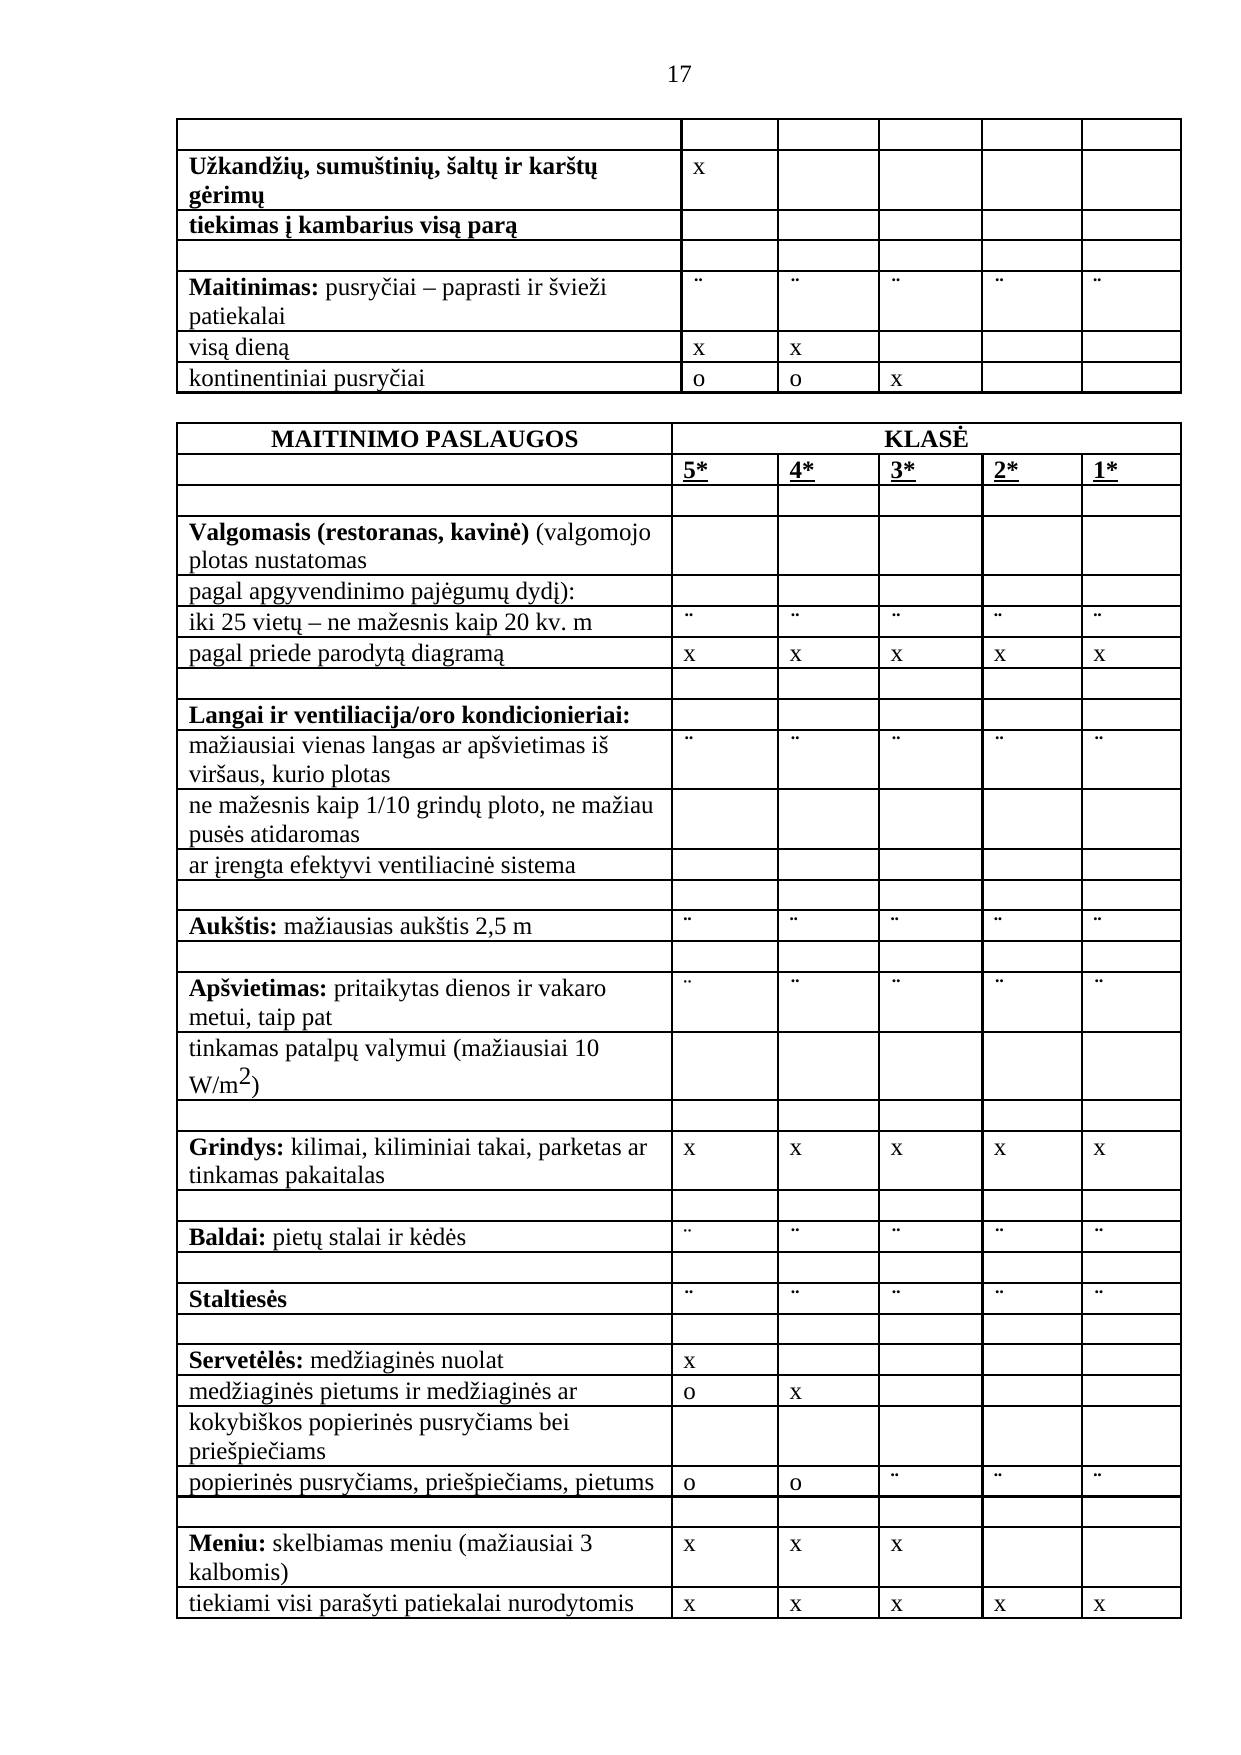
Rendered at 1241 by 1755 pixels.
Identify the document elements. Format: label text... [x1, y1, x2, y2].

table_cell x [880, 638, 981, 667]
table_cell [1083, 1376, 1180, 1405]
table_cell ¨ [984, 1467, 1081, 1495]
table_cell Valgomasis (restoranas, kavinė) (valgomojo plotas nustatomas [178, 517, 671, 574]
table_cell [1083, 332, 1180, 361]
table_cell Aukštis: mažiausias aukštis 2,5 m [178, 911, 671, 940]
table_cell [779, 1498, 878, 1526]
table_cell [880, 1345, 981, 1374]
table_cell o [779, 1467, 878, 1495]
table_cell [673, 790, 777, 848]
table_cell 1* [1083, 455, 1180, 484]
table_cell [178, 1101, 671, 1129]
table_header KLASĖ [673, 424, 1180, 453]
table_cell ¨ [984, 1284, 1081, 1312]
table_cell [984, 1101, 1081, 1129]
table_cell [178, 669, 671, 698]
table_cell [880, 790, 981, 848]
table_cell medžiaginės pietums ir medžiaginės ar [178, 1376, 671, 1405]
table_cell [673, 1407, 777, 1464]
table_cell [779, 669, 878, 698]
table_cell [683, 241, 777, 270]
table_cell [984, 850, 1081, 878]
table_cell [984, 1498, 1081, 1526]
table_cell [779, 1101, 878, 1129]
table_cell [683, 211, 777, 239]
table_cell [984, 1253, 1081, 1282]
table_cell [673, 1315, 777, 1343]
table_cell [1083, 790, 1180, 848]
table_cell Servetėlės: medžiaginės nuolat [178, 1345, 671, 1374]
table_cell [984, 669, 1081, 698]
table_cell ¨ [673, 1222, 777, 1251]
table_cell ¨ [1083, 911, 1180, 940]
table_cell ¨ [779, 1284, 878, 1312]
table_cell ¨ [779, 1222, 878, 1251]
table_cell [178, 120, 680, 149]
table_cell x [779, 1528, 878, 1586]
table_cell ¨ [983, 272, 1081, 330]
table_cell Langai ir ventiliacija/oro kondicionieriai: [178, 700, 671, 728]
table_cell [673, 669, 777, 698]
table_cell ¨ [880, 1222, 981, 1251]
table_cell [178, 1191, 671, 1220]
table_cell ¨ [1083, 607, 1180, 636]
table_cell [1083, 363, 1180, 391]
table_cell x [779, 638, 878, 667]
table_cell [984, 1376, 1081, 1405]
table_cell [178, 486, 671, 515]
table_cell ¨ [673, 911, 777, 940]
table_cell Maitinimas: pusryčiai – paprasti ir švieži patiekalai [178, 272, 680, 330]
table_cell x [880, 363, 981, 391]
table_cell pagal priede parodytą diagramą [178, 638, 671, 667]
table_cell x [1083, 638, 1180, 667]
table_cell [779, 1253, 878, 1282]
table_cell [983, 211, 1081, 239]
table_cell [673, 1498, 777, 1526]
table_cell ar įrengta efektyvi ventiliacinė sistema [178, 850, 671, 878]
table_cell [178, 881, 671, 909]
table_cell Baldai: pietų stalai ir kėdės [178, 1222, 671, 1251]
table_cell [779, 211, 878, 239]
table_cell [1083, 1345, 1180, 1374]
table_cell [880, 1253, 981, 1282]
table_cell [984, 790, 1081, 848]
table_cell x [984, 1588, 1081, 1617]
table_cell [779, 1191, 878, 1220]
table_cell [779, 486, 878, 515]
table_cell x [673, 1345, 777, 1374]
table_cell [1083, 1407, 1180, 1464]
table_cell Meniu: skelbiamas meniu (mažiausiai 3 kalbomis) [178, 1528, 671, 1586]
table_cell [880, 1191, 981, 1220]
table_cell [984, 1315, 1081, 1343]
table_cell visą dieną [178, 332, 680, 361]
table_cell ¨ [1083, 731, 1180, 788]
table_cell 5* [673, 455, 777, 484]
table_cell [178, 1315, 671, 1343]
table_cell [880, 669, 981, 698]
table_cell [1083, 700, 1180, 728]
table_cell [983, 241, 1081, 270]
table_cell [673, 1191, 777, 1220]
table_cell pagal apgyvendinimo pajėgumų dydį): [178, 576, 671, 605]
table_cell x [880, 1528, 981, 1586]
table_cell ¨ [673, 731, 777, 788]
table_cell x [984, 638, 1081, 667]
table_cell [880, 1376, 981, 1405]
table_cell o [683, 363, 777, 391]
table_cell [1083, 1033, 1180, 1099]
table_cell ¨ [673, 607, 777, 636]
table_cell [1083, 211, 1180, 239]
table_cell [673, 486, 777, 515]
table_cell [880, 332, 981, 361]
table_cell [178, 1253, 671, 1282]
table_cell ¨ [984, 731, 1081, 788]
table_cell [1083, 1191, 1180, 1220]
table_cell [1083, 1315, 1180, 1343]
table_cell [1083, 1101, 1180, 1129]
table_cell tiekiami visi parašyti patiekalai nurodytomis [178, 1588, 671, 1617]
table_cell [1083, 850, 1180, 878]
table_cell [1083, 1528, 1180, 1586]
table_cell [779, 517, 878, 574]
table_cell x [880, 1588, 981, 1617]
table_cell kokybiškos popierinės pusryčiams bei priešpiečiams [178, 1407, 671, 1464]
table_cell ¨ [880, 973, 981, 1031]
table_cell x [1083, 1588, 1180, 1617]
table_cell [1083, 576, 1180, 605]
table_cell ¨ [683, 272, 777, 330]
table_cell [983, 363, 1081, 391]
table_cell ¨ [673, 1284, 777, 1312]
table_cell Staltiesės [178, 1284, 671, 1312]
table_cell [984, 942, 1081, 971]
table_cell 4* [779, 455, 878, 484]
table_cell [984, 1528, 1081, 1586]
table_cell [673, 1101, 777, 1129]
table_cell [178, 241, 680, 270]
table_cell ne mažesnis kaip 1/10 grindų ploto, ne mažiau pusės atidaromas [178, 790, 671, 848]
table_cell [880, 881, 981, 909]
table_cell [1083, 1498, 1180, 1526]
table_cell x [673, 1588, 777, 1617]
table_cell [779, 151, 878, 208]
table_cell [779, 850, 878, 878]
table_cell [880, 486, 981, 515]
table_cell [880, 241, 981, 270]
table_cell mažiausiai vienas langas ar apšvietimas iš viršaus, kurio plotas [178, 731, 671, 788]
table_cell x [673, 1528, 777, 1586]
table_cell [1083, 151, 1180, 208]
table_cell [984, 1407, 1081, 1464]
table_cell [880, 517, 981, 574]
table_cell [1083, 1253, 1180, 1282]
table_cell ¨ [984, 1222, 1081, 1251]
table_cell 3* [880, 455, 981, 484]
table_cell ¨ [673, 973, 777, 1031]
table_cell Apšvietimas: pritaikytas dienos ir vakaro metui, taip pat [178, 973, 671, 1031]
table_cell [779, 1345, 878, 1374]
table_cell [984, 1345, 1081, 1374]
table_cell ¨ [779, 731, 878, 788]
table_cell [1083, 942, 1180, 971]
table_cell [880, 576, 981, 605]
table_cell [984, 486, 1081, 515]
table_cell [984, 517, 1081, 574]
table_cell [880, 1498, 981, 1526]
table_cell x [779, 332, 878, 361]
table_cell ¨ [984, 607, 1081, 636]
table_cell [984, 1033, 1081, 1099]
table_cell [779, 241, 878, 270]
table_cell tinkamas patalpų valymui (mažiausiai 10 W/m2) [178, 1033, 671, 1099]
table_cell [984, 1191, 1081, 1220]
table_cell [779, 576, 878, 605]
table_cell [880, 211, 981, 239]
table_cell [1083, 241, 1180, 270]
table_cell o [673, 1467, 777, 1495]
table_cell x [984, 1132, 1081, 1189]
table_cell [984, 881, 1081, 909]
table_cell Užkandžių, sumuštinių, šaltų ir karštų gėrimų [178, 151, 680, 208]
table_cell [984, 700, 1081, 728]
table_cell x [779, 1376, 878, 1405]
table_cell [1083, 120, 1180, 149]
table_cell ¨ [880, 731, 981, 788]
table_cell ¨ [1083, 973, 1180, 1031]
table_cell x [673, 1132, 777, 1189]
table_cell ¨ [1083, 1467, 1180, 1495]
table_cell [673, 1033, 777, 1099]
table_cell [983, 151, 1081, 208]
table_cell [779, 120, 878, 149]
table_cell [178, 455, 671, 484]
table_cell [880, 120, 981, 149]
table_cell [779, 790, 878, 848]
table_cell ¨ [1083, 1222, 1180, 1251]
table_cell Grindys: kilimai, kiliminiai takai, parketas ar tinkamas pakaitalas [178, 1132, 671, 1189]
table_cell tiekimas į kambarius visą parą [178, 211, 680, 239]
table_cell [673, 881, 777, 909]
table_cell [983, 120, 1081, 149]
table_cell [880, 1033, 981, 1099]
table_cell ¨ [779, 272, 878, 330]
table_cell x [683, 332, 777, 361]
table_cell [880, 1407, 981, 1464]
table_cell ¨ [1083, 272, 1180, 330]
table_cell [880, 1101, 981, 1129]
table_cell [779, 1315, 878, 1343]
table_cell ¨ [880, 1284, 981, 1312]
table_cell ¨ [984, 911, 1081, 940]
table_cell ¨ [1083, 1284, 1180, 1312]
table_cell ¨ [984, 973, 1081, 1031]
table_cell [673, 517, 777, 574]
table_cell popierinės pusryčiams, priešpiečiams, pietums [178, 1467, 671, 1495]
table_cell o [779, 363, 878, 391]
table_cell [673, 850, 777, 878]
table_cell [880, 942, 981, 971]
table_cell [673, 576, 777, 605]
table_cell o [673, 1376, 777, 1405]
table_cell ¨ [779, 607, 878, 636]
table_cell [779, 1033, 878, 1099]
table_cell [1083, 881, 1180, 909]
table_cell x [673, 638, 777, 667]
table_cell [673, 942, 777, 971]
table_cell ¨ [880, 607, 981, 636]
table_cell [1083, 669, 1180, 698]
table_cell [880, 700, 981, 728]
table_cell ¨ [880, 1467, 981, 1495]
table_cell kontinentiniai pusryčiai [178, 363, 680, 391]
table_cell 2* [984, 455, 1081, 484]
table_cell x [1083, 1132, 1180, 1189]
table_cell [178, 942, 671, 971]
table_cell [779, 942, 878, 971]
table_cell [1083, 486, 1180, 515]
table_cell [683, 120, 777, 149]
table_cell [673, 1253, 777, 1282]
table_cell ¨ [880, 272, 981, 330]
table_cell [880, 850, 981, 878]
table_cell ¨ [779, 973, 878, 1031]
table_cell x [779, 1132, 878, 1189]
table_cell [779, 1407, 878, 1464]
table_cell iki 25 vietų – ne mažesnis kaip 20 kv. m [178, 607, 671, 636]
table_cell [983, 332, 1081, 361]
table_cell [779, 881, 878, 909]
table_cell [673, 700, 777, 728]
table_cell ¨ [880, 911, 981, 940]
table_cell [984, 576, 1081, 605]
table_cell x [880, 1132, 981, 1189]
table_header MAITINIMO PASLAUGOS [178, 424, 671, 453]
table_cell [880, 1315, 981, 1343]
table_cell [178, 1498, 671, 1526]
table_cell ¨ [779, 911, 878, 940]
table_cell x [779, 1588, 878, 1617]
table_cell [880, 151, 981, 208]
table_cell [779, 700, 878, 728]
table_cell [1083, 517, 1180, 574]
table_cell x [683, 151, 777, 208]
